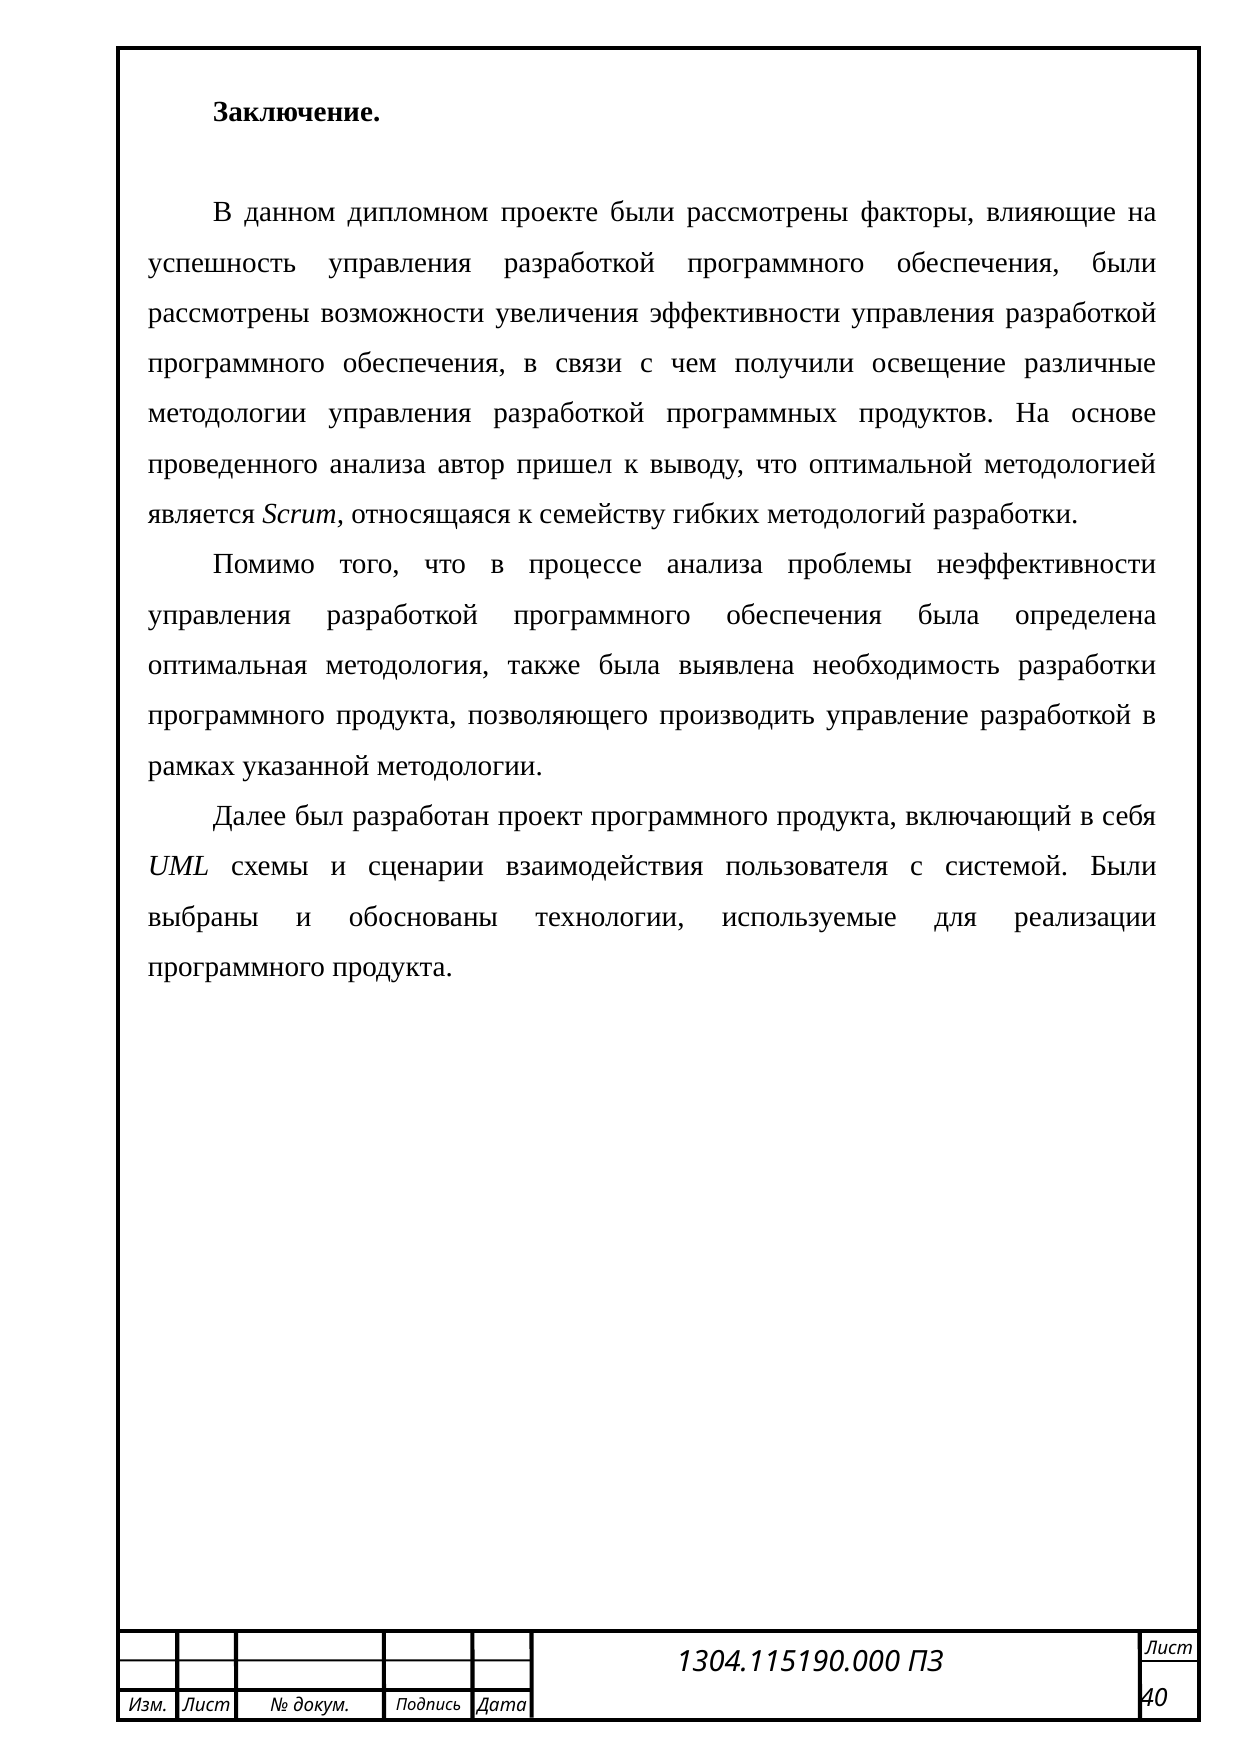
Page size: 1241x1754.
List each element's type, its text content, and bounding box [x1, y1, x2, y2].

text Далее был разработан проект программного продукта, включающий в себя UML схемы и сценарии взаимодействия пользователя с системой. Были выбраны и обоснованы технологии, используемые для реализации программного продукта. [148, 798, 1157, 983]
text Заключение. [148, 94, 1157, 127]
text В данном дипломном проекте были рассмотрены факторы, влияющие на успешность управления разработкой программного обеспечения, были рассмотрены возможности увеличения эффективности управления разработкой программного обеспечения, в связи с чем получили освещение различные методологии управления разработкой программных продуктов. На основе проведенного анализа автор пришел к выводу, что оптимальной методологией является Scrum, относящаяся к семейству гибких методологий разработки. [148, 194, 1157, 530]
text Помимо того, что в процессе анализа проблемы неэффективности управления разработкой программного обеспечения была определена оптимальная методология, также была выявлена необходимость разработки программного продукта, позволяющего производить управление разработкой в рамках указанной методологии. [148, 547, 1157, 781]
